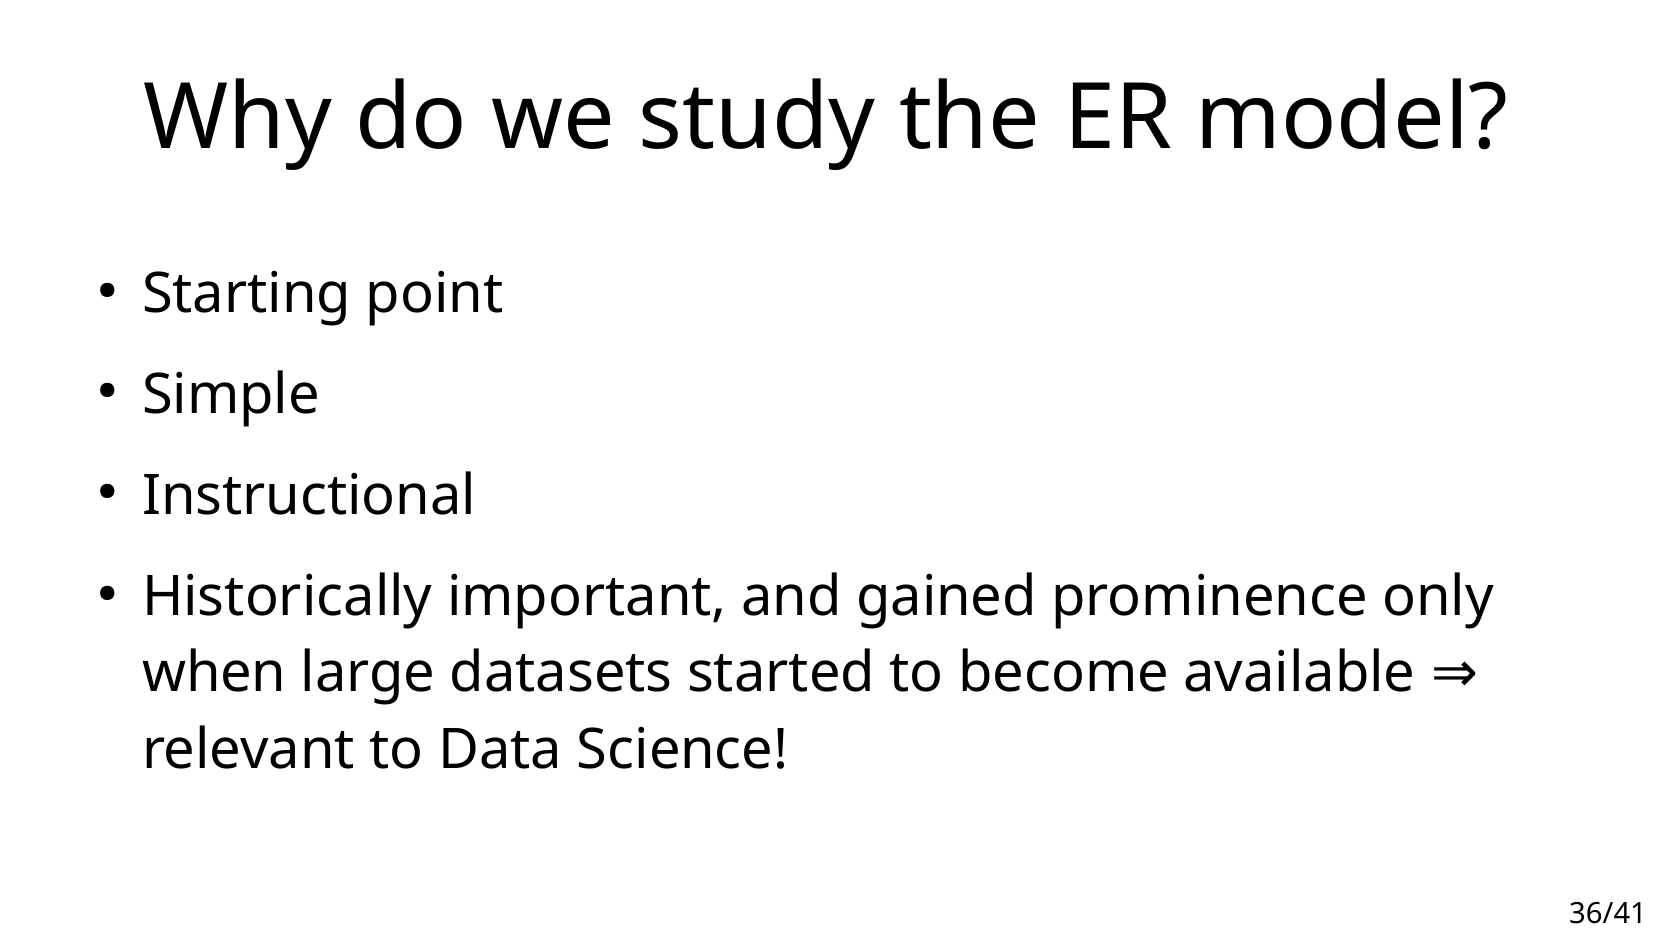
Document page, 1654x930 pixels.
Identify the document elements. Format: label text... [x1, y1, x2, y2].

title Why do we study the ER model? [82, 1, 1571, 225]
list Starting point Simple Instructional Historically important, and gained prominence only when large datasets started to become available ⇒ relevant to Data Science! [82, 252, 1571, 793]
